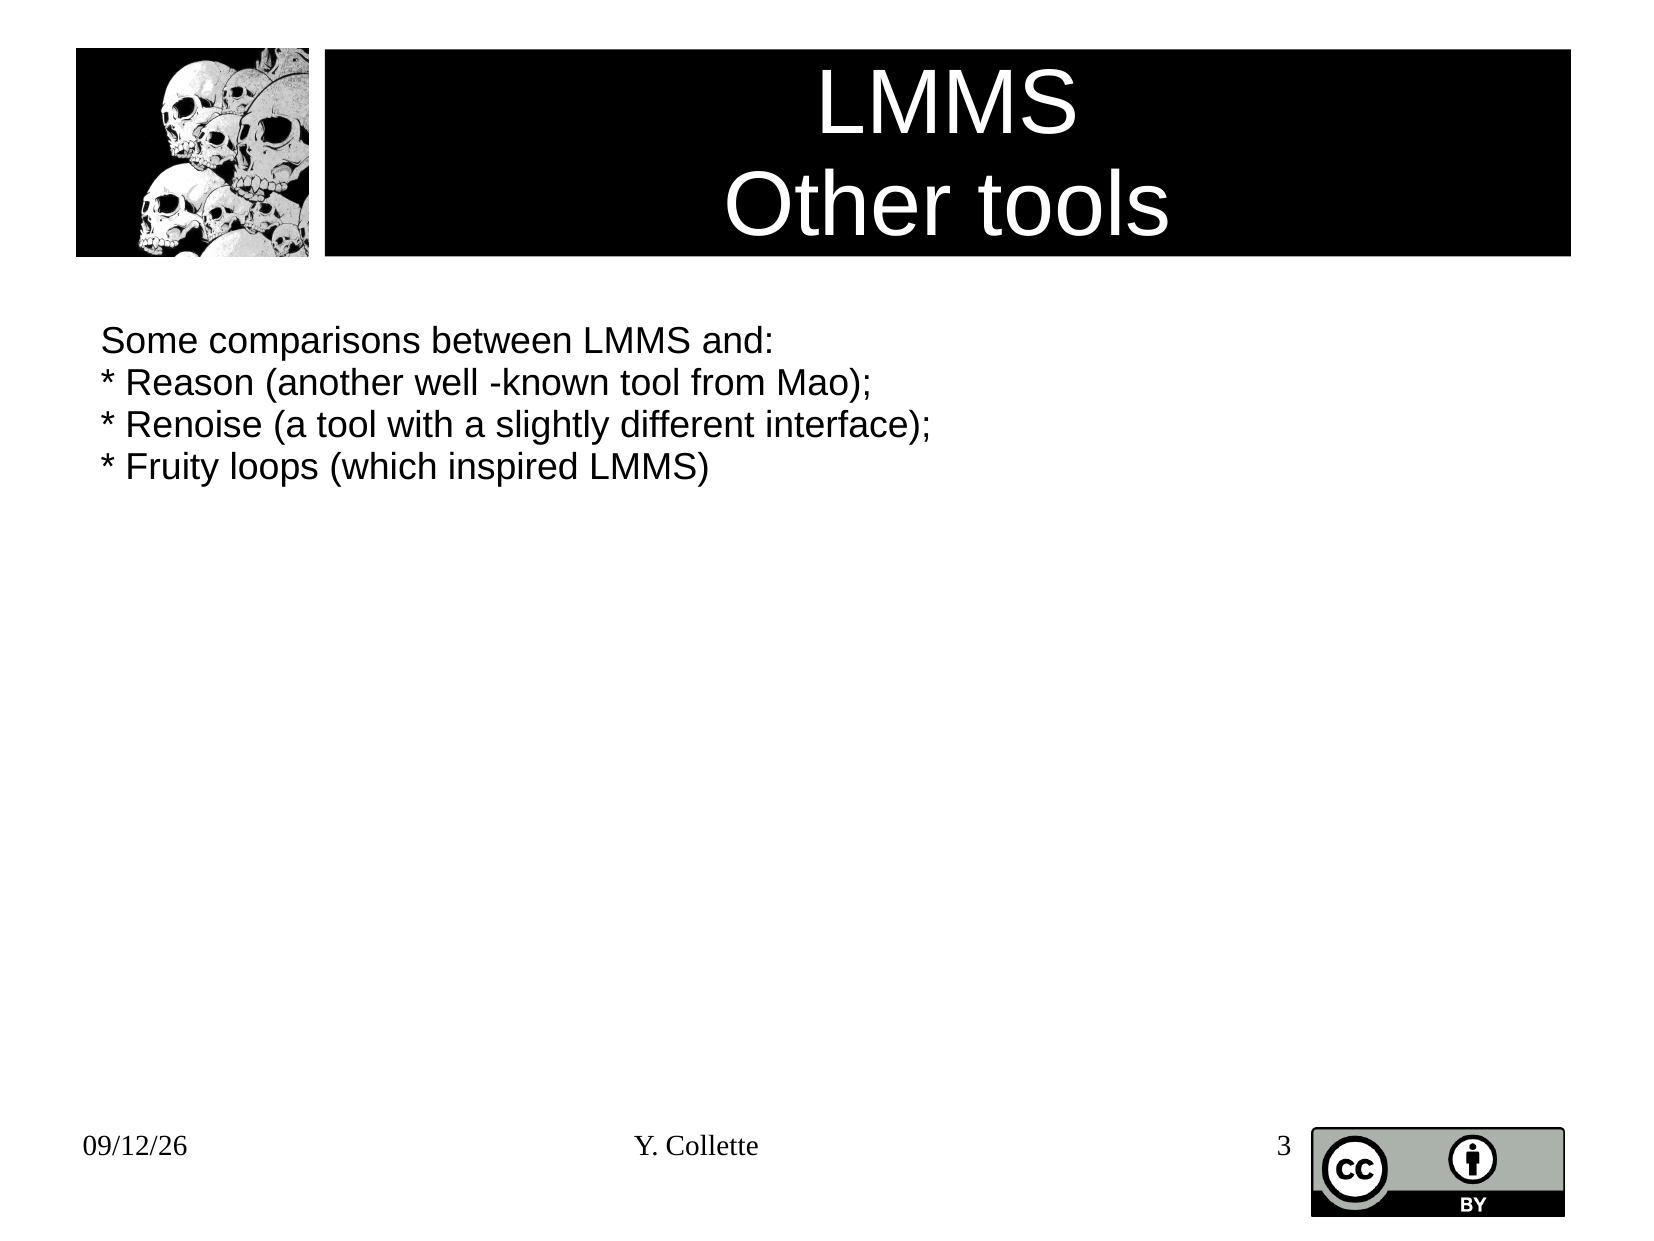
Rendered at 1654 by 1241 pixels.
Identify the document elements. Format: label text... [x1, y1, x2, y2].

picture [1311, 1127, 1565, 1217]
title LMMS Other tools [324, 49, 1571, 257]
text_box Some comparisons between LMMS and: * Reason (another well -known tool from Mao); * Renoise (a tool with a slightly different interface); * Fruity loops (which inspired LMMS) [85, 312, 1560, 496]
picture [76, 48, 309, 257]
